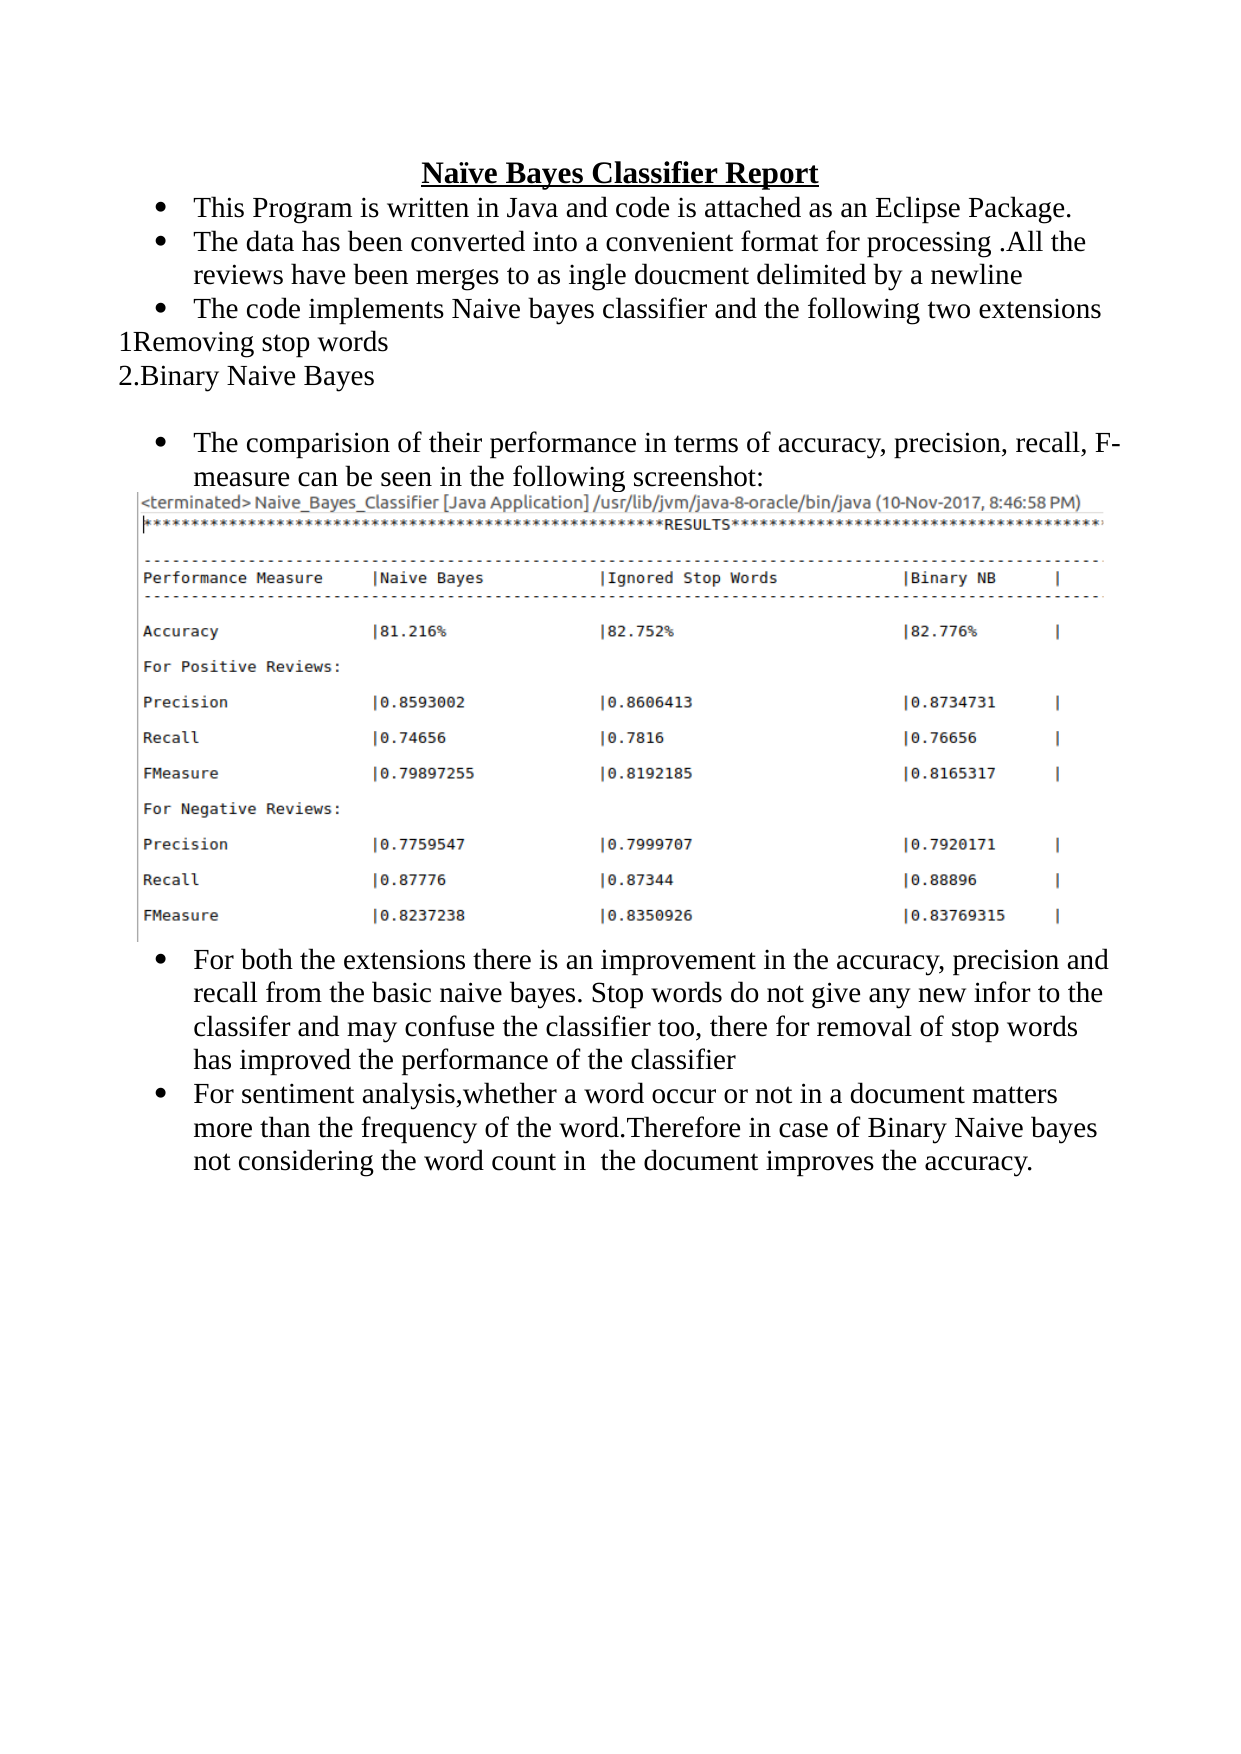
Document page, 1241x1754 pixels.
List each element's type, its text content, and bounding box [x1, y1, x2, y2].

text 2.Binary Naive Bayes [118, 358, 1122, 392]
text 1Removing stop words [118, 324, 1122, 358]
text Naïve Bayes Classifier Report [118, 154, 1122, 190]
list The code implements Naive bayes classifier and the following two extensions [156, 291, 1122, 324]
list The comparision of their performance in terms of accuracy, precision, recall, F-measure can be seen in the following screenshot: [156, 425, 1122, 492]
list For sentiment analysis,whether a word occur or not in a document matters more than the frequency of the word.Therefore in case of Binary Naive bayes not considering the word count in the document improves the accuracy. [156, 1076, 1122, 1177]
list The data has been converted into a convenient format for processing .All the reviews have been merges to as ingle doucment delimited by a newline [156, 224, 1122, 291]
list This Program is written in Java and code is attached as an Eclipse Package. [156, 190, 1122, 224]
list For both the extensions there is an improvement in the accuracy, precision and recall from the basic naive bayes. Stop words do not give any new infor to the classifer and may confuse the classifier too, there for removal of stop words has improved the performance of the classifier [156, 550, 1122, 1076]
